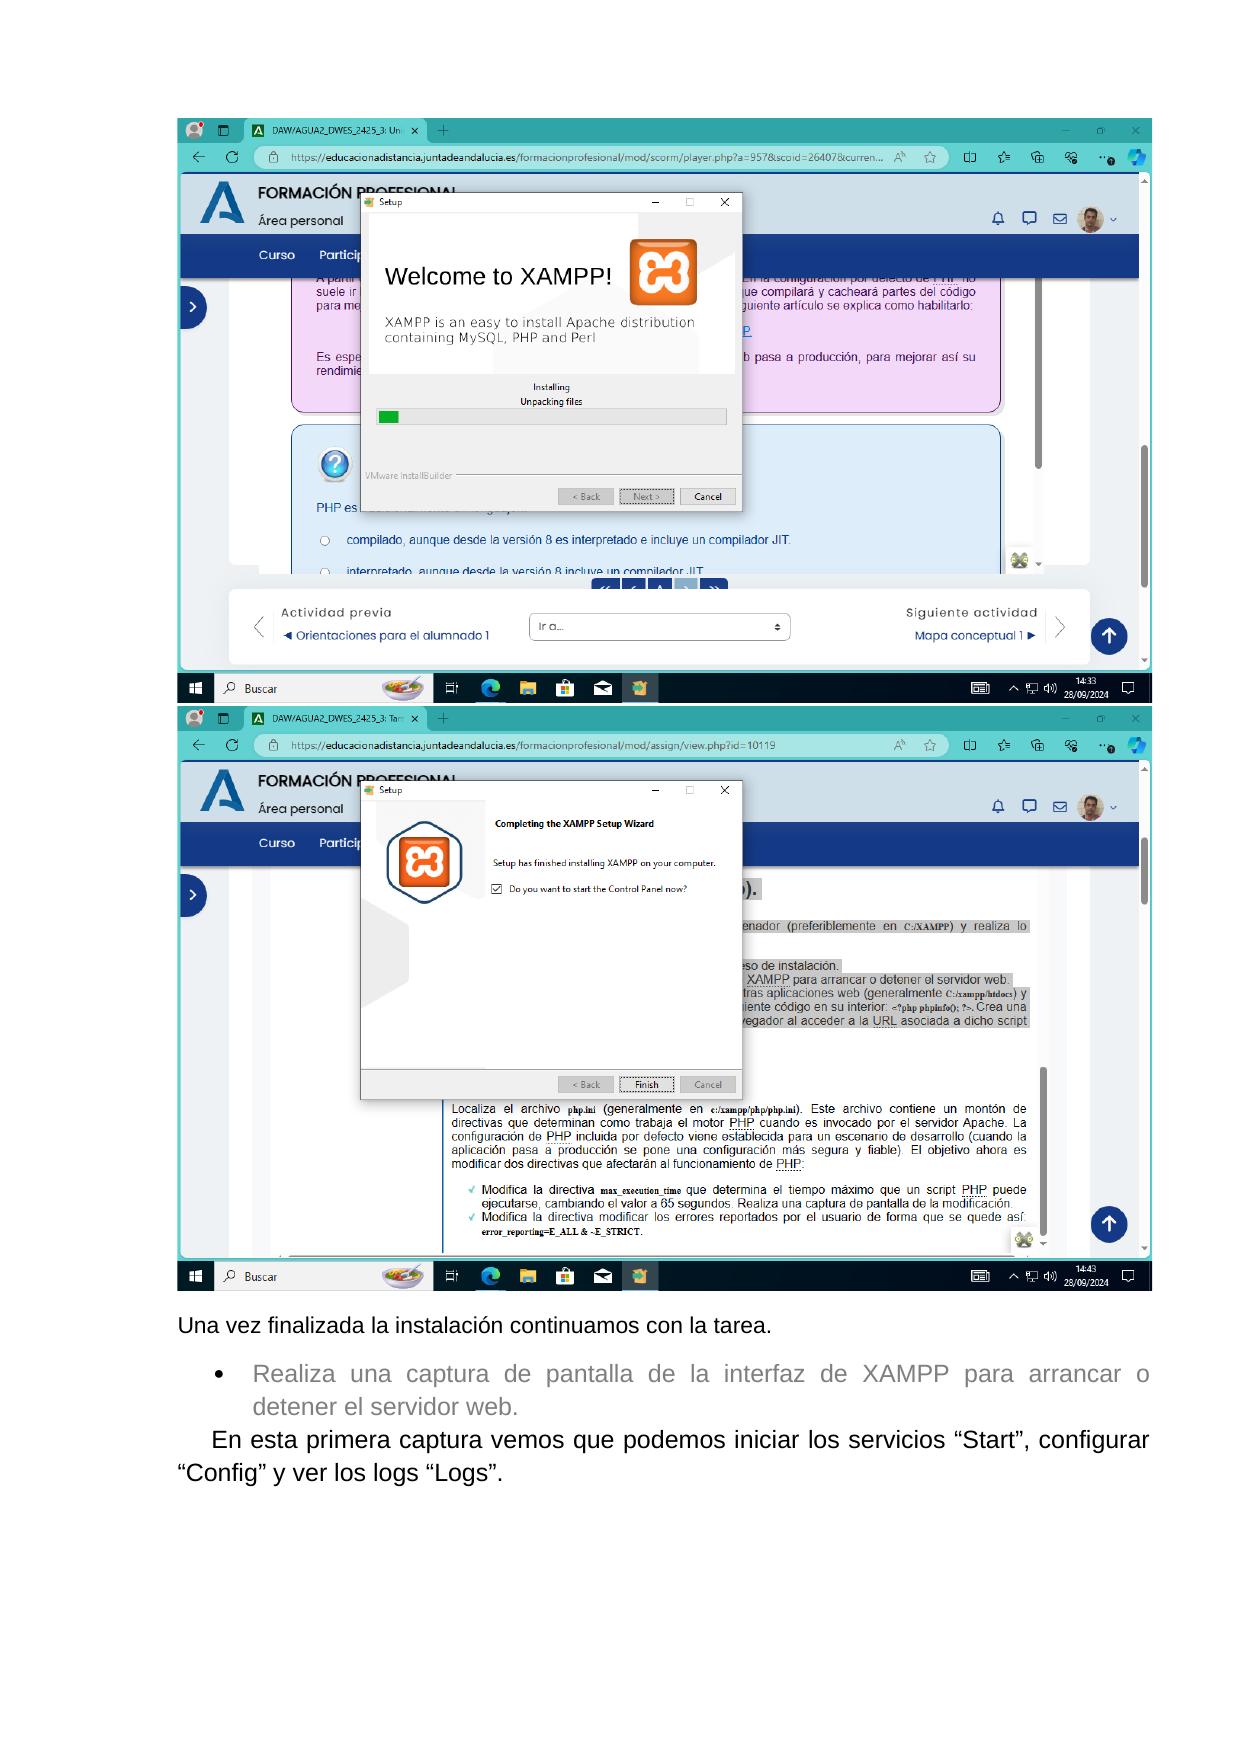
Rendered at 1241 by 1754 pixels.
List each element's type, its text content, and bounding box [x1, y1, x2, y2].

picture [177, 118, 1153, 703]
text Una vez finalizada la instalación continuamos con la tarea. [177, 1312, 1152, 1338]
text En esta primera captura vemos que podemos iniciar los servicios “Start”, configurar “Config” y ver los logs “Logs”. [177, 1425, 1152, 1487]
picture [177, 706, 1153, 1291]
list Realiza una captura de pantalla de la interfaz de XAMPP para arrancar o detener el servidor web. [215, 1359, 1152, 1421]
